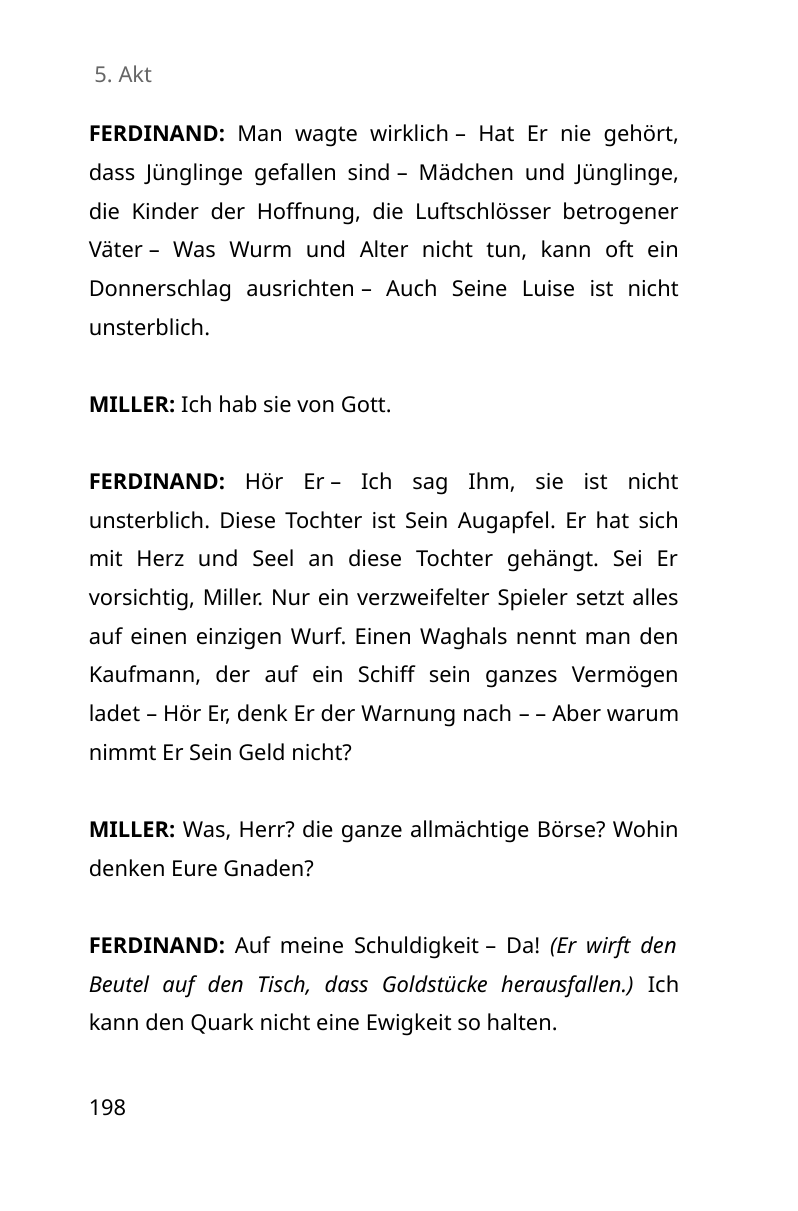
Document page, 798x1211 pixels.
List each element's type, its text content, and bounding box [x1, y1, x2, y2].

text FERDINAND: Man wagte wirklich – Hat Er nie gehört, dass Jünglinge gefallen sind – Mädchen und Jünglinge, die Kinder der Hoffnung, die Luftschlösser betrogener Väter – Was Wurm und Alter nicht tun, kann oft ein Donnerschlag ausrichten – Auch Seine Luise ist nicht unsterblich. [88, 118, 679, 341]
text MILLER: Was, Herr? die ganze allmächtige Börse? Wohin denken Eure Gnaden? [88, 787, 679, 882]
text FERDINAND: Hör Er – Ich sag Ihm, sie ist nicht unsterblich. Diese Tochter ist Sein Augapfel. Er hat sich mit Herz und Seel an diese Tochter gehängt. Sei Er vorsichtig, Miller. Nur ein verzweifelter Spieler setzt alles auf einen einzigen Wurf. Einen Waghals nennt man den Kaufmann, der auf ein Schiff sein ganzes Vermögen ladet – Hör Er, denk Er der Warnung nach – – Aber warum nimmt Er Sein Geld nicht? [88, 439, 679, 766]
text FERDINAND: Auf meine Schuldigkeit – Da! (Er wirft den Beutel auf den Tisch, dass Goldstücke herausfallen.) Ich kann den Quark nicht eine Ewigkeit so halten. [88, 903, 679, 1037]
text MILLER: Ich hab sie von Gott. [88, 362, 679, 419]
